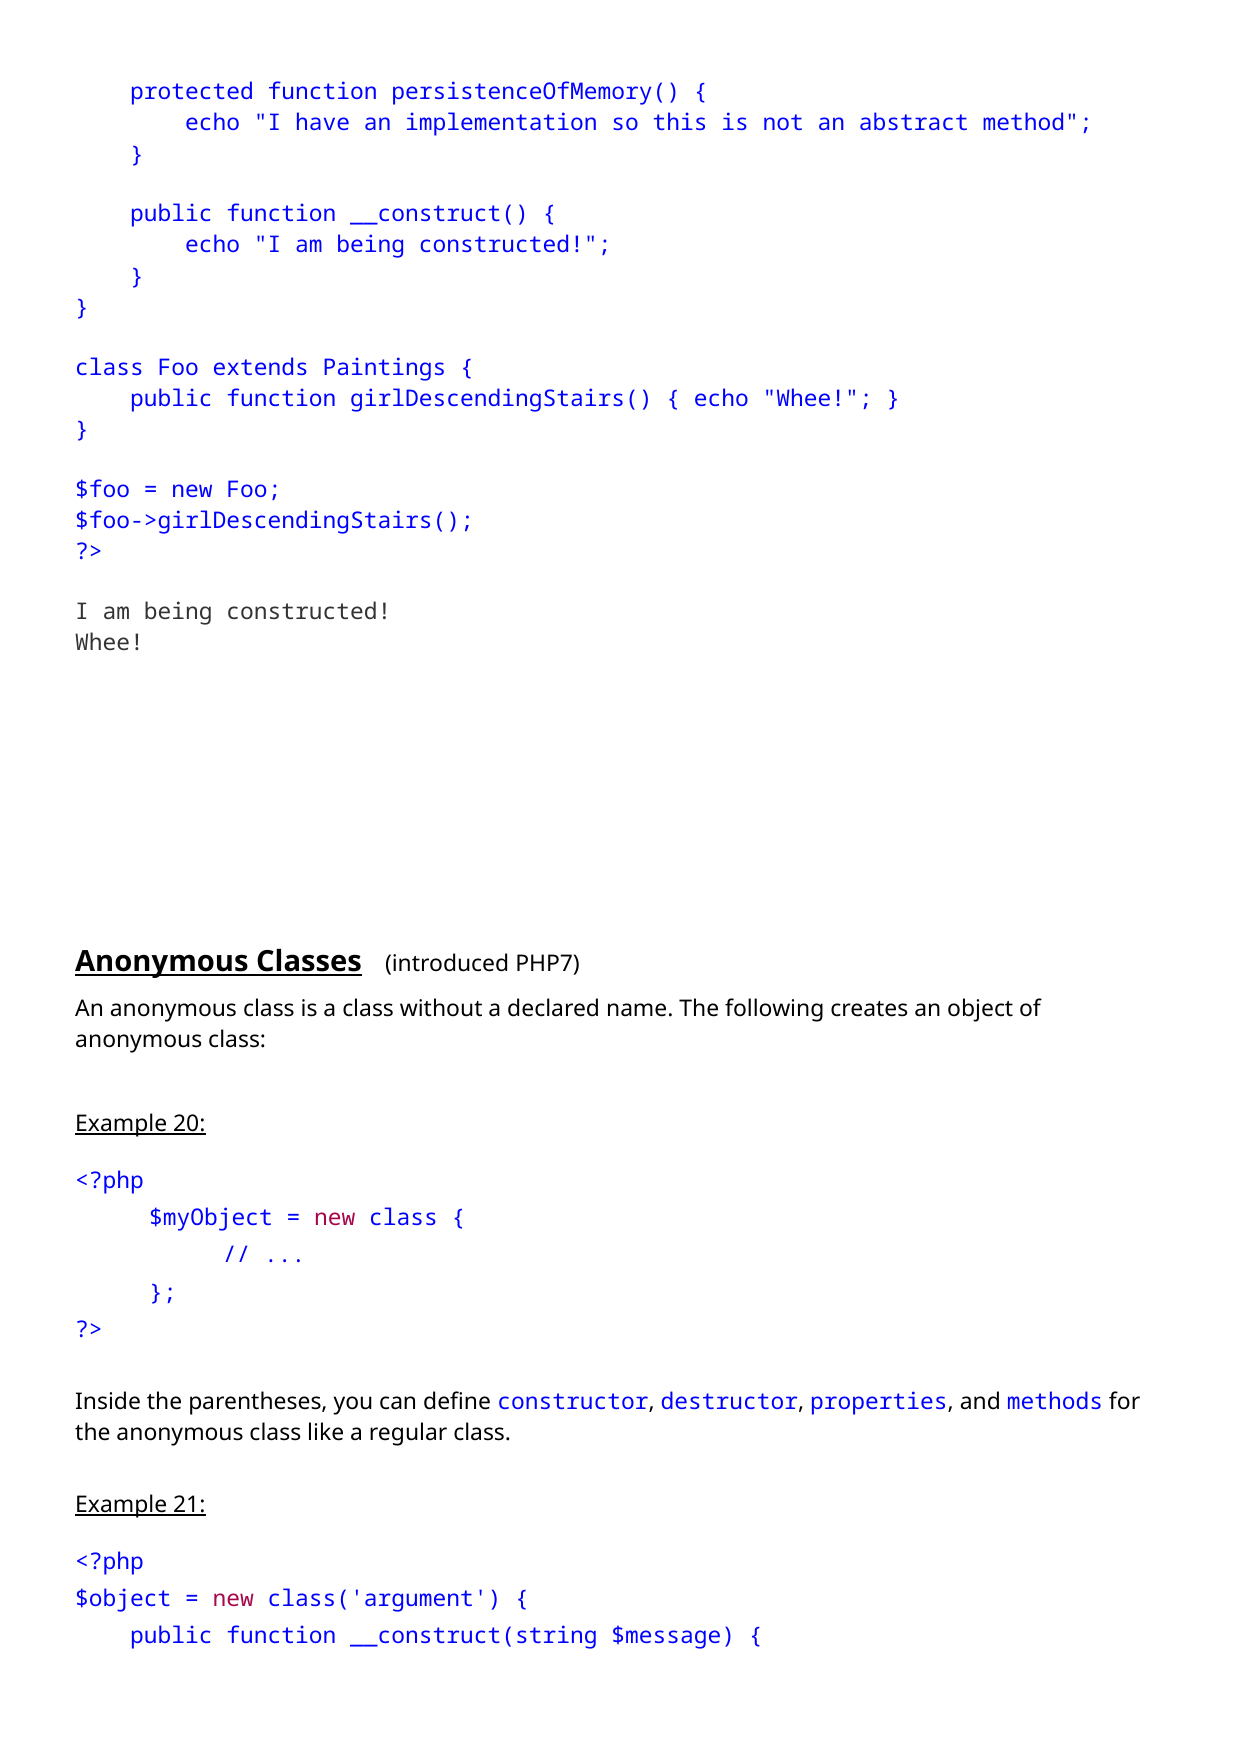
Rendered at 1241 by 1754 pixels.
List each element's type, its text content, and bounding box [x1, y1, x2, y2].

text } [75, 291, 1166, 322]
text // ... [75, 1238, 1166, 1270]
text } [75, 259, 1166, 291]
text $object = new class('argument') { [75, 1582, 1166, 1613]
text ?> [75, 1313, 1166, 1344]
text public function __construct() { [75, 197, 1166, 228]
text Inside the parentheses, you can define constructor, destructor, properties, and methods for the anonymous class like a regular class. [75, 1385, 1166, 1447]
text } [75, 413, 1166, 444]
text } [75, 137, 1166, 169]
text $myObject = new class { [75, 1201, 1166, 1232]
text protected function persistenceOfMemory() { [75, 75, 1166, 106]
text <?php [75, 1164, 1166, 1195]
text Anonymous Classes (introduced PHP7) [75, 940, 1166, 980]
text ?> [75, 535, 1166, 566]
text echo "I am being constructed!"; [75, 228, 1166, 259]
text $foo->girlDescendingStairs(); [75, 504, 1166, 535]
text }; [75, 1276, 1166, 1307]
text public function __construct(string $message) { [75, 1619, 1166, 1650]
text class Foo extends Paintings { [75, 350, 1166, 382]
text I am being constructed! [75, 594, 1166, 626]
text echo "I have an implementation so this is not an abstract method"; [75, 106, 1166, 137]
text $foo = new Foo; [75, 472, 1166, 504]
text <?php [75, 1544, 1166, 1576]
text Whee! [75, 626, 1166, 657]
text Example 21: [75, 1488, 1166, 1519]
text public function girlDescendingStairs() { echo "Whee!"; } [75, 382, 1166, 413]
text An anonymous class is a class without a declared name. The following creates an object of anonymous class: [75, 992, 1166, 1054]
text Example 20: [75, 1107, 1166, 1138]
